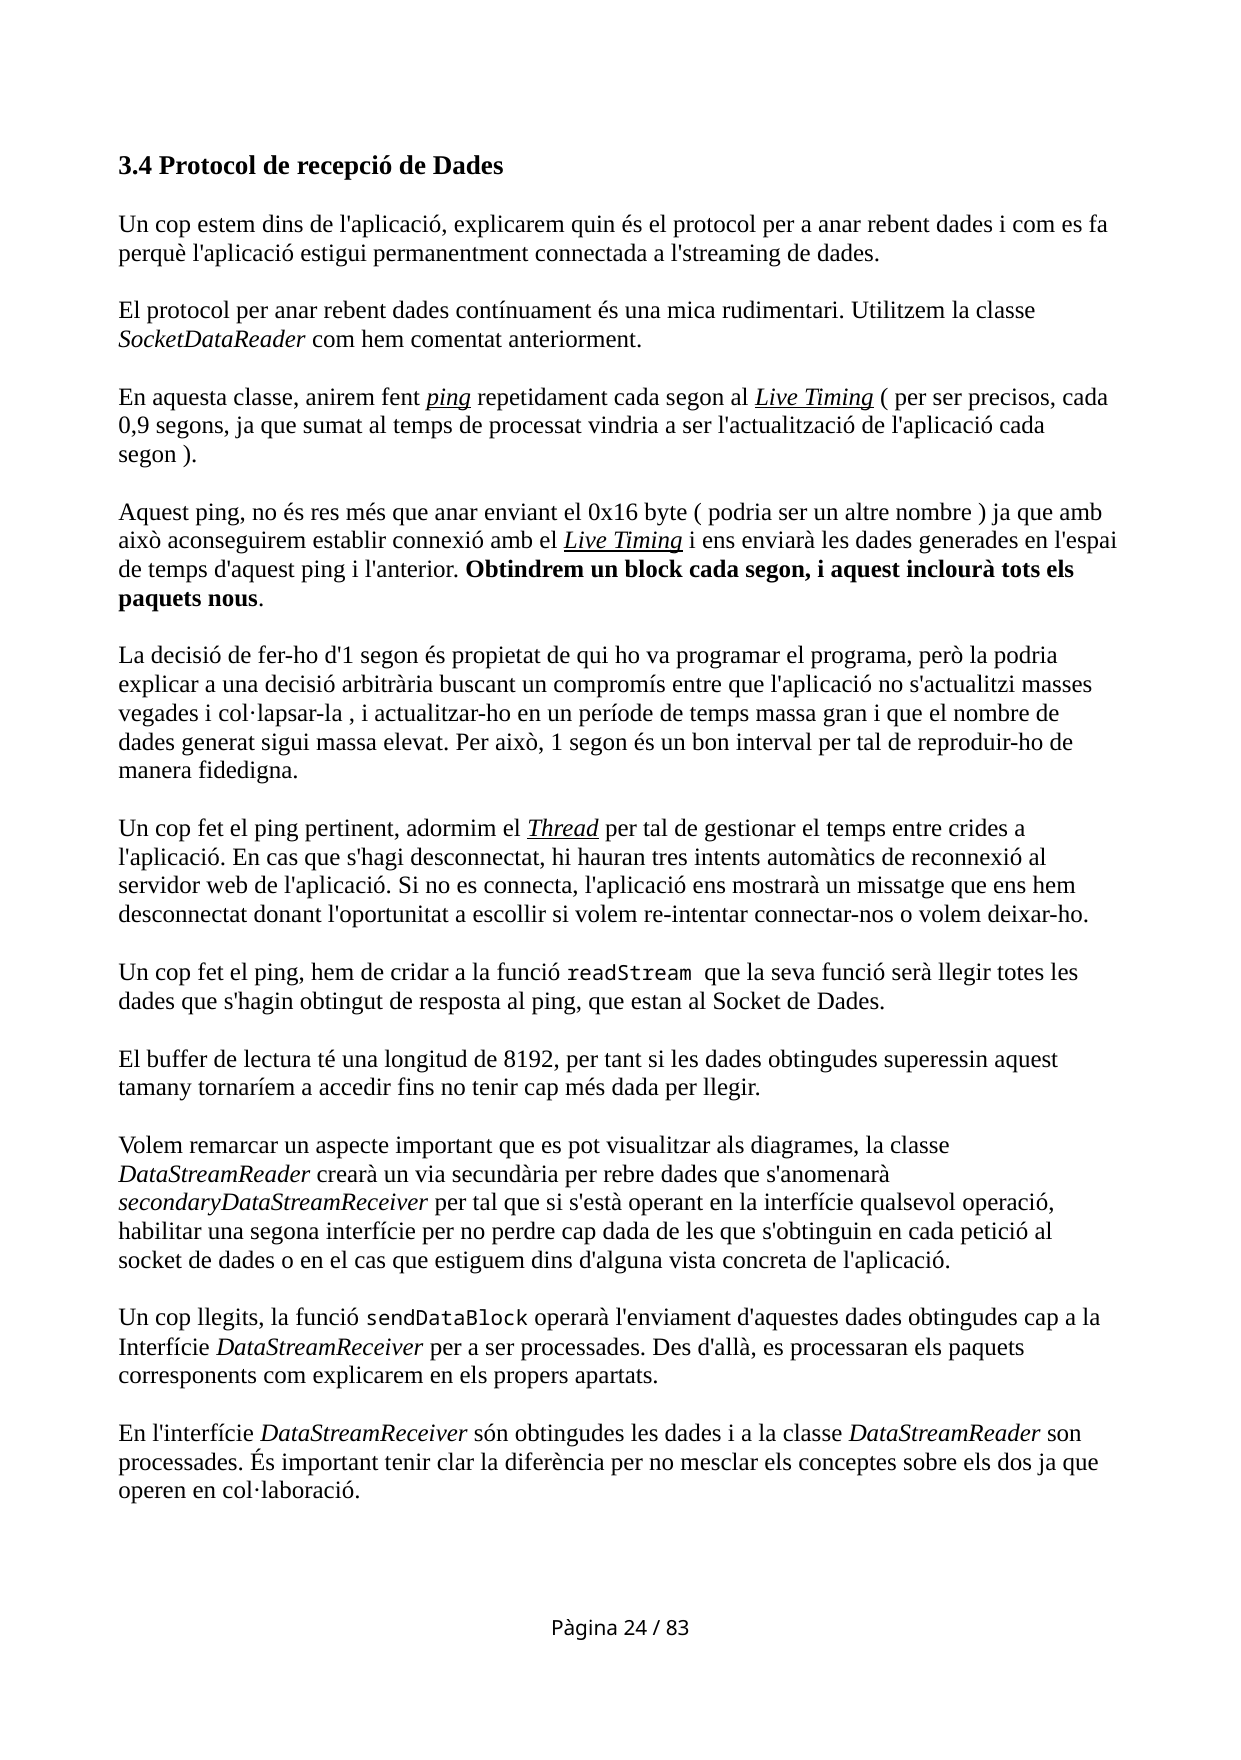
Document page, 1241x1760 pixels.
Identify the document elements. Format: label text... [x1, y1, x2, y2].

text El buffer de lectura té una longitud de 8192, per tant si les dades obtingudes superessin aquest tamany tornaríem a accedir fins no tenir cap més dada per llegir. [118, 1044, 1122, 1101]
text La decisió de fer-ho d'1 segon és propietat de qui ho va programar el programa, però la podria explicar a una decisió arbitrària buscant un compromís entre que l'aplicació no s'actualitzi masses vegades i col·lapsar-la , i actualitzar-ho en un període de temps massa gran i que el nombre de dades generat sigui massa elevat. Per això, 1 segon és un bon interval per tal de reproduir-ho de manera fidedigna. [118, 640, 1122, 784]
text Volem remarcar un aspecte important que es pot visualitzar als diagrames, la classe DataStreamReader crearà un via secundària per rebre dades que s'anomenarà secondaryDataStreamReceiver per tal que si s'està operant en la interfície qualsevol operació, habilitar una segona interfície per no perdre cap dada de les que s'obtinguin en cada petició al socket de dades o en el cas que estiguem dins d'alguna vista concreta de l'aplicació. [118, 1130, 1122, 1274]
text En l'interfície DataStreamReceiver són obtingudes les dades i a la classe DataStreamReader son processades. És important tenir clar la diferència per no mesclar els conceptes sobre els dos ja que operen en col·laboració. [118, 1418, 1122, 1504]
text Un cop llegits, la funció sendDataBlock operarà l'enviament d'aquestes dades obtingudes cap a la Interfície DataStreamReceiver per a ser processades. Des d'allà, es processaran els paquets corresponents com explicarem en els propers apartats. [118, 1302, 1122, 1389]
text Un cop estem dins de l'aplicació, explicarem quin és el protocol per a anar rebent dades i com es fa perquè l'aplicació estigui permanentment connectada a l'streaming de dades. [118, 209, 1122, 267]
text Un cop fet el ping pertinent, adormim el Thread per tal de gestionar el temps entre crides a l'aplicació. En cas que s'hagi desconnectat, hi hauran tres intents automàtics de reconnexió al servidor web de l'aplicació. Si no es connecta, l'aplicació ens mostrarà un missatge que ens hem desconnectat donant l'oportunitat a escollir si volem re-intentar connectar-nos o volem deixar-ho. [118, 813, 1122, 928]
text Un cop fet el ping, hem de cridar a la funció readStream que la seva funció serà llegir totes les dades que s'hagin obtingut de resposta al ping, que estan al Socket de Dades. [118, 957, 1122, 1015]
text El protocol per anar rebent dades contínuament és una mica rudimentari. Utilitzem la classe SocketDataReader com hem comentat anteriorment. [118, 295, 1122, 353]
text 3.4 Protocol de recepció de Dades [118, 149, 1122, 180]
text En aquesta classe, anirem fent ping repetidament cada segon al Live Timing ( per ser precisos, cada 0,9 segons, ja que sumat al temps de processat vindria a ser l'actualització de l'aplicació cada segon ). [118, 382, 1122, 468]
text Aquest ping, no és res més que anar enviant el 0x16 byte ( podria ser un altre nombre ) ja que amb això aconseguirem establir connexió amb el Live Timing i ens enviarà les dades generades en l'espai de temps d'aquest ping i l'anterior. Obtindrem un block cada segon, i aquest inclourà tots els paquets nous. [118, 497, 1122, 612]
